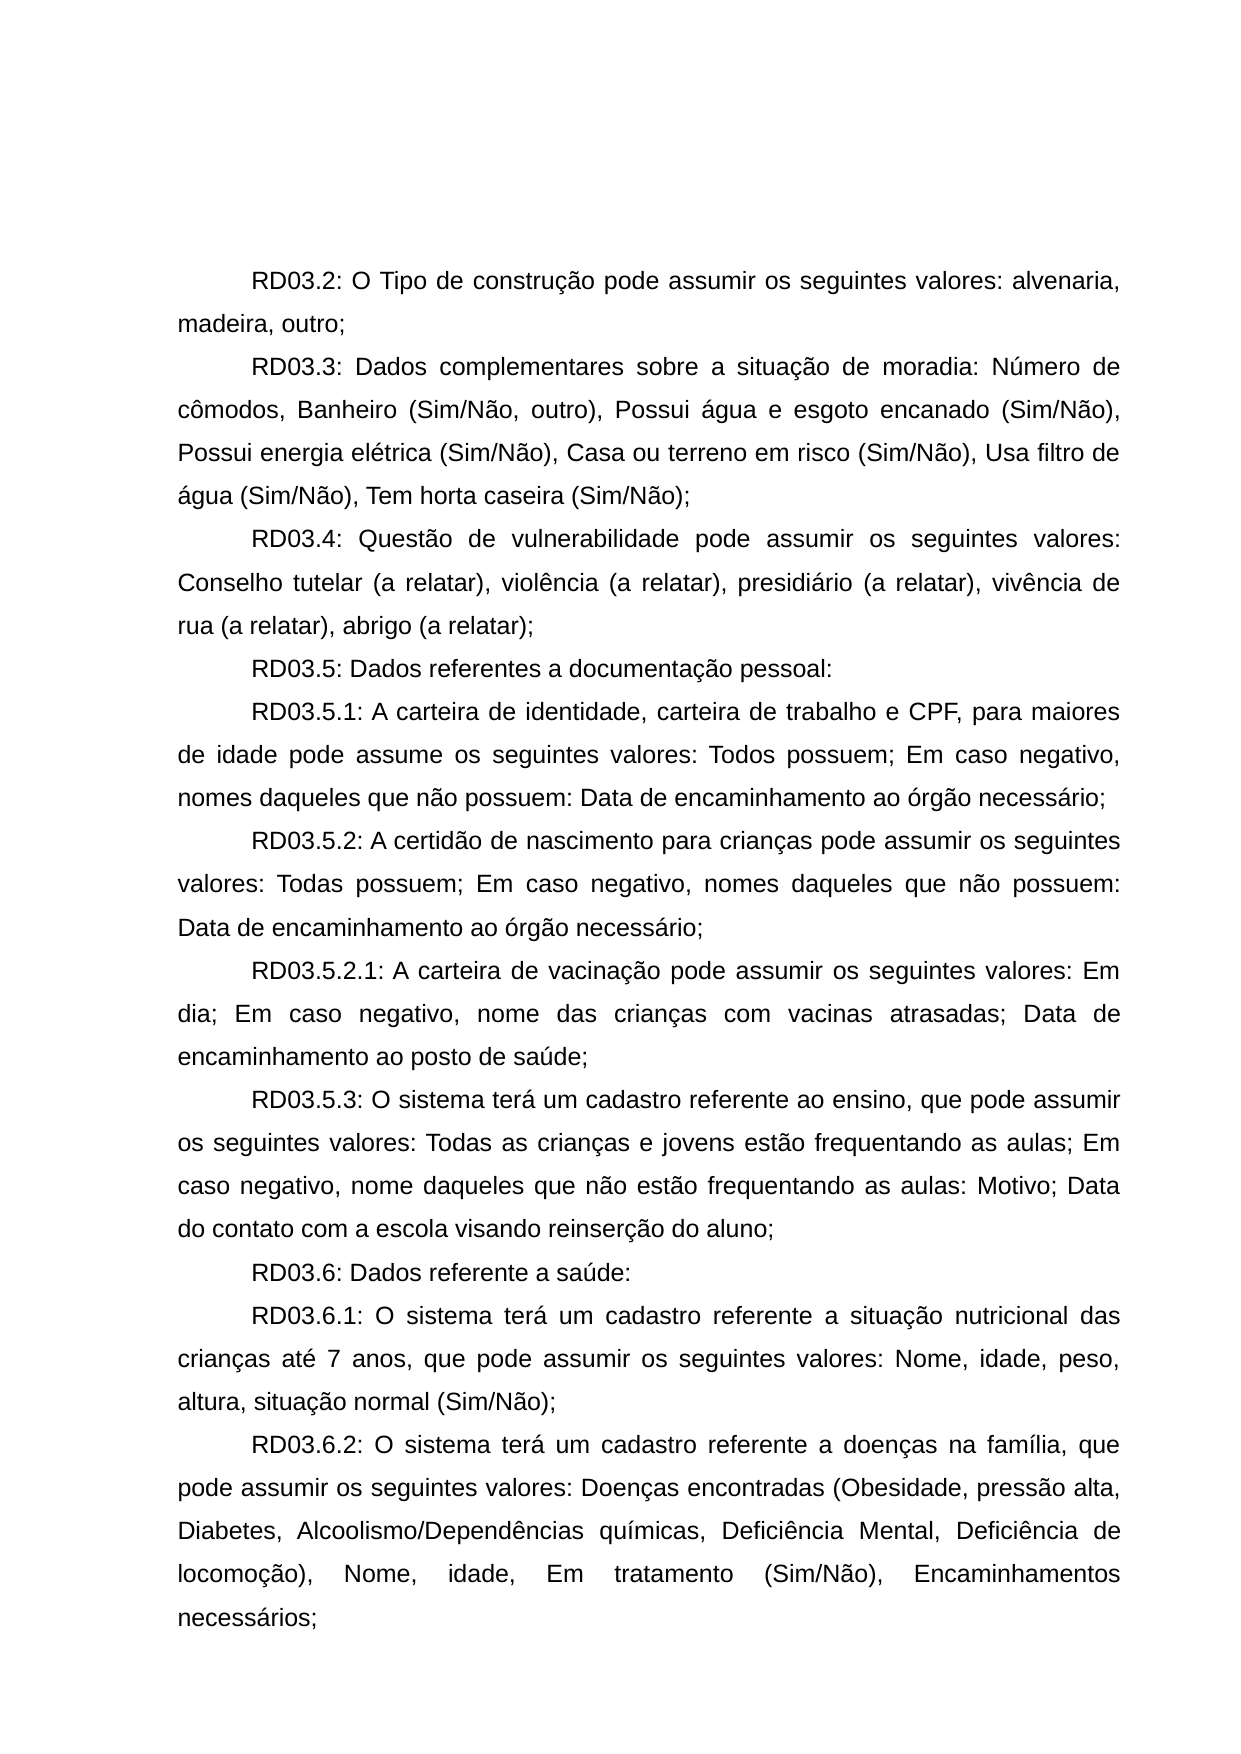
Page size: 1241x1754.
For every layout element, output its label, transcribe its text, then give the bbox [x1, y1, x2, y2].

text RD03.3: Dados complementares sobre a situação de moradia: Número de cômodos, Banheiro (Sim/Não, outro), Possui água e esgoto encanado (Sim/Não), Possui energia elétrica (Sim/Não), Casa ou terreno em risco (Sim/Não), Usa filtro de água (Sim/Não), Tem horta caseira (Sim/Não); [177, 352, 1122, 510]
text RD03.2: O Tipo de construção pode assumir os seguintes valores: alvenaria, madeira, outro; [177, 266, 1122, 338]
text RD03.5.2.1: A carteira de vacinação pode assumir os seguintes valores: Em dia; Em caso negativo, nome das crianças com vacinas atrasadas; Data de encaminhamento ao posto de saúde; [177, 956, 1122, 1071]
text RD03.5: Dados referentes a documentação pessoal: [177, 654, 1122, 683]
text RD03.6.2: O sistema terá um cadastro referente a doenças na família, que pode assumir os seguintes valores: Doenças encontradas (Obesidade, pressão alta, Diabetes, Alcoolismo/Dependências químicas, Deficiência Mental, Deficiência de locomoção), Nome, idade, Em tratamento (Sim/Não), Encaminhamentos necessários; [177, 1430, 1122, 1631]
text RD03.4: Questão de vulnerabilidade pode assumir os seguintes valores: Conselho tutelar (a relatar), violência (a relatar), presidiário (a relatar), vivência de rua (a relatar), abrigo (a relatar); [177, 524, 1122, 639]
text RD03.5.2: A certidão de nascimento para crianças pode assumir os seguintes valores: Todas possuem; Em caso negativo, nomes daqueles que não possuem: Data de encaminhamento ao órgão necessário; [177, 826, 1122, 941]
text RD03.5.1: A carteira de identidade, carteira de trabalho e CPF, para maiores de idade pode assume os seguintes valores: Todos possuem; Em caso negativo, nomes daqueles que não possuem: Data de encaminhamento ao órgão necessário; [177, 697, 1122, 812]
text RD03.6: Dados referente a saúde: [177, 1258, 1122, 1286]
text RD03.5.3: O sistema terá um cadastro referente ao ensino, que pode assumir os seguintes valores: Todas as crianças e jovens estão frequentando as aulas; Em caso negativo, nome daqueles que não estão frequentando as aulas: Motivo; Data do contato com a escola visando reinserção do aluno; [177, 1085, 1122, 1243]
text RD03.6.1: O sistema terá um cadastro referente a situação nutricional das crianças até 7 anos, que pode assumir os seguintes valores: Nome, idade, peso, altura, situação normal (Sim/Não); [177, 1301, 1122, 1416]
